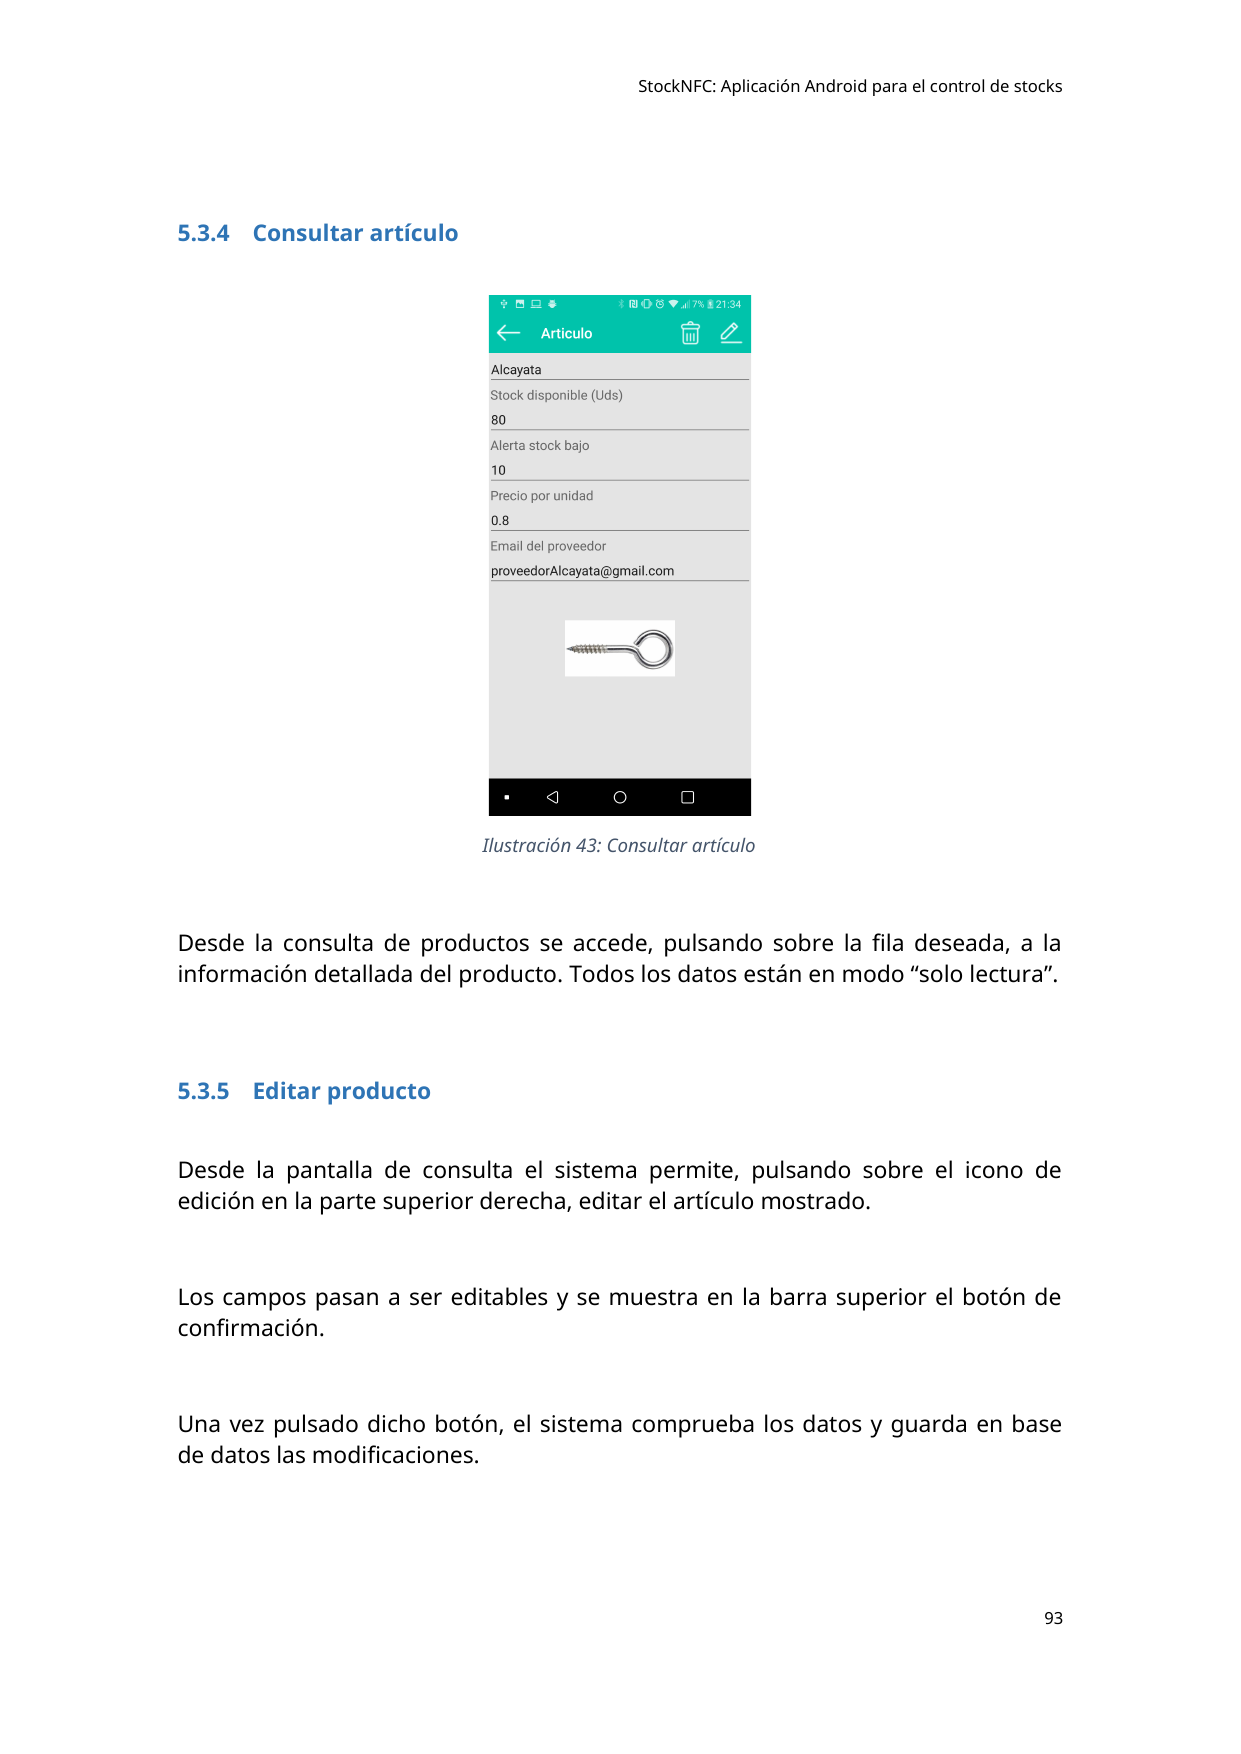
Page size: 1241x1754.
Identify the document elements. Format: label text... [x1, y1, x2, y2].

text Desde la pantalla de consulta el sistema permite, pulsando sobre el icono de edición en la parte superior derecha, editar el artículo mostrado. [177, 1154, 1063, 1216]
text Ilustración 43: Consultar artículo [177, 833, 1063, 858]
text Una vez pulsado dicho botón, el sistema comprueba los datos y guarda en base de datos las modificaciones. [177, 1408, 1063, 1471]
subtitle Editar producto [177, 1075, 1063, 1106]
text Los campos pasan a ser editables y se muestra en la barra superior el botón de confirmación. [177, 1281, 1063, 1343]
subtitle Consultar artículo [177, 216, 1063, 248]
text Desde la consulta de productos se accede, pulsando sobre la fila deseada, a la información detallada del producto. Todos los datos están en modo “solo lectura”. [177, 927, 1063, 989]
